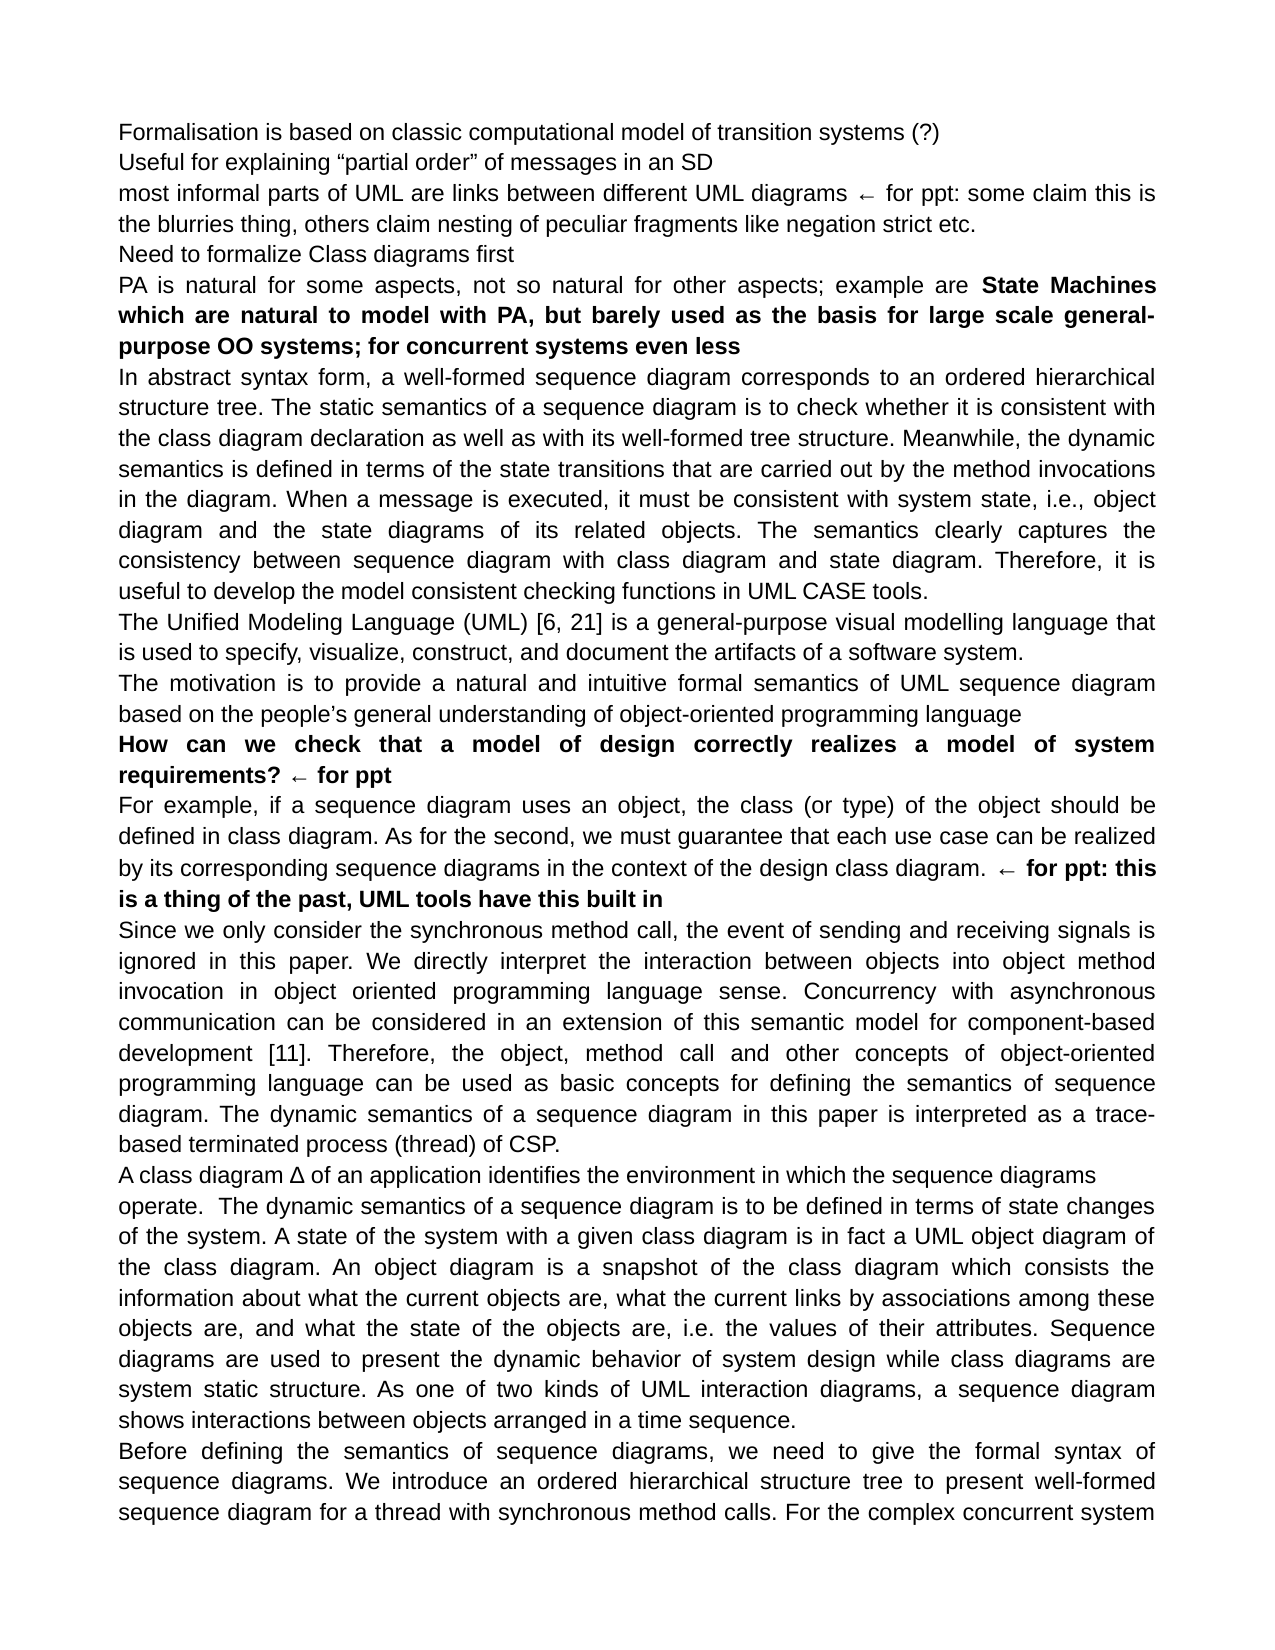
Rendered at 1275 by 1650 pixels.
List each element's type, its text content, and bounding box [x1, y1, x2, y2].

text Useful for explaining “partial order” of messages in an SD [118, 149, 1157, 176]
text The Unified Modeling Language (UML) [6, 21] is a general-purpose visual modelling language that is used to specify, visualize, construct, and document the artifacts of a software system. [118, 608, 1157, 666]
text PA is natural for some aspects, not so natural for other aspects; example are State Machines which are natural to model with PA, but barely used as the basis for large scale general-purpose OO systems; for concurrent systems even less [118, 271, 1157, 359]
text most informal parts of UML are links between different UML diagrams ← for ppt: some claim this is the blurries thing, others claim nesting of peculiar fragments like negation strict etc. [118, 179, 1157, 237]
text Formalisation is based on classic computational model of transition systems (?) [118, 118, 1157, 145]
text In abstract syntax form, a well-formed sequence diagram corresponds to an ordered hierarchical structure tree. The static semantics of a sequence diagram is to check whether it is consistent with the class diagram declaration as well as with its well-formed tree structure. Meanwhile, the dynamic semantics is defined in terms of the state transitions that are carried out by the method invocations in the diagram. When a message is executed, it must be consistent with system state, i.e., object diagram and the state diagrams of its related objects. The semantics clearly captures the consistency between sequence diagram with class diagram and state diagram. Therefore, it is useful to develop the model consistent checking functions in UML CASE tools. [118, 363, 1157, 604]
text For example, if a sequence diagram uses an object, the class (or type) of the object should be defined in class diagram. As for the second, we must guarantee that each use case can be realized by its corresponding sequence diagrams in the context of the design class diagram. ← for ppt: this is a thing of the past, UML tools have this built in [118, 792, 1157, 913]
text Since we only consider the synchronous method call, the event of sending and receiving signals is ignored in this paper. We directly interpret the interaction between objects into object method invocation in object oriented programming language sense. Concurrency with asynchronous communication can be considered in an extension of this semantic model for component-based development [11]. Therefore, the object, method call and other concepts of object-oriented programming language can be used as basic concepts for defining the semantics of sequence diagram. The dynamic semantics of a sequence diagram in this paper is interpreted as a trace-based terminated process (thread) of CSP. [118, 916, 1157, 1158]
text A class diagram ∆ of an application identifies the environment in which the sequence diagrams [118, 1161, 1157, 1188]
text operate. The dynamic semantics of a sequence diagram is to be defined in terms of state changes of the system. A state of the system with a given class diagram is in fact a UML object diagram of the class diagram. An object diagram is a snapshot of the class diagram which consists the information about what the current objects are, what the current links by associations among these objects are, and what the state of the objects are, i.e. the values of their attributes. Sequence diagrams are used to present the dynamic behavior of system design while class diagrams are system static structure. As one of two kinds of UML interaction diagrams, a sequence diagram shows interactions between objects arranged in a time sequence. [118, 1192, 1157, 1433]
text Before defining the semantics of sequence diagrams, we need to give the formal syntax of sequence diagrams. We introduce an ordered hierarchical structure tree to present well-formed sequence diagram for a thread with synchronous method calls. For the complex concurrent system [118, 1437, 1157, 1525]
text Need to formalize Class diagrams first [118, 241, 1157, 267]
text How can we check that a model of design correctly realizes a model of system requirements? ← for ppt [118, 731, 1157, 788]
text The motivation is to provide a natural and intuitive formal semantics of UML sequence diagram based on the people’s general understanding of object-oriented programming language [118, 669, 1157, 727]
